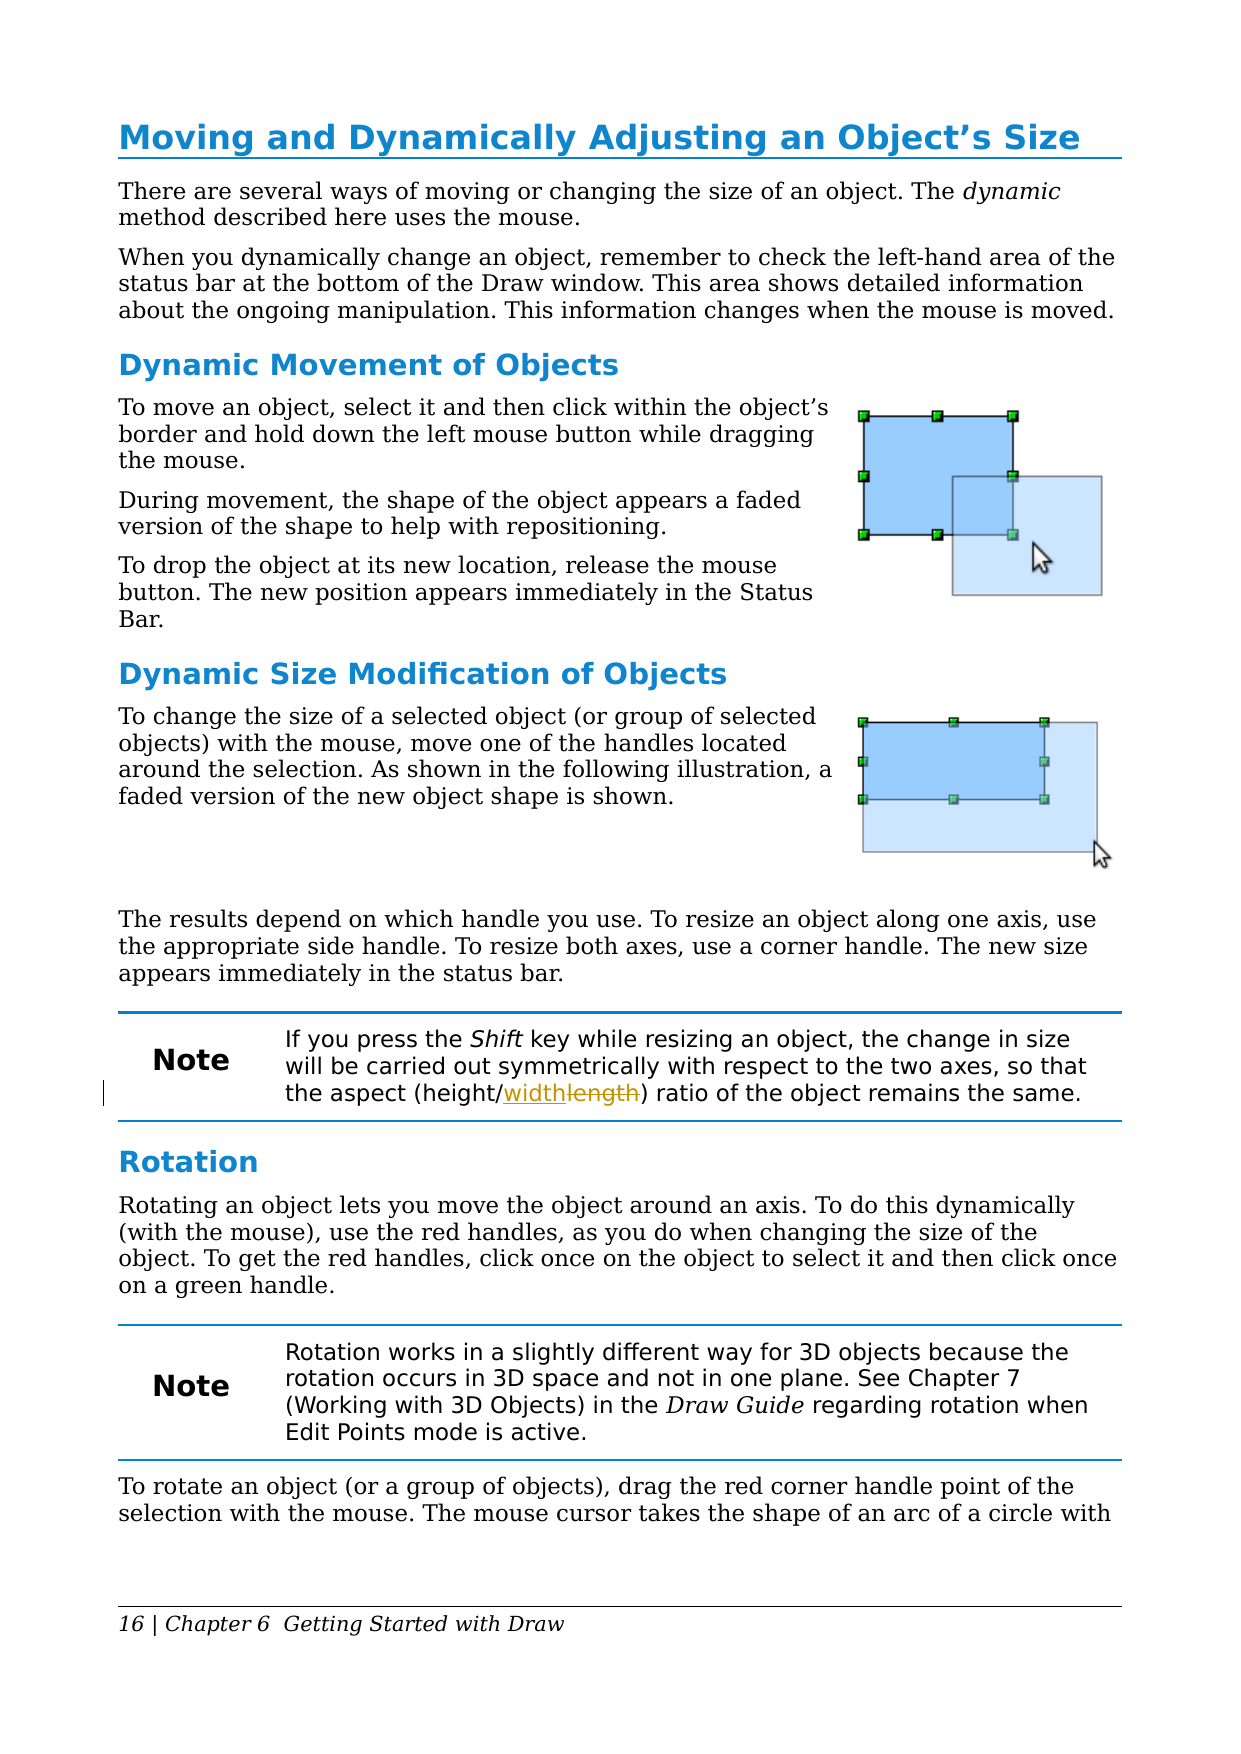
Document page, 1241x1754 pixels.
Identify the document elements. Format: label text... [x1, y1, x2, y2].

text When you dynamically change an object, remember to check the left-hand area of the status bar at the bottom of the Draw window. This area shows detailed information about the ongoing manipulation. This information changes when the mouse is moved. [118, 244, 1122, 324]
table_header [846, 882, 1122, 894]
table_header Note [118, 1014, 263, 1119]
table_header Rotation works in a slightly different way for 3D objects because the rotation occurs in 3D space and not in one plane. See Chapter 7 (Working with 3D Objects) in the Draw Guide regarding rotation when Edit Points mode is active. [264, 1326, 1122, 1459]
text There are several ways of moving or changing the size of an object. The dynamic method described here uses the mouse. [118, 178, 1122, 231]
table_header [834, 394, 1122, 645]
subtitle Rotation [118, 1146, 1122, 1180]
text Rotating an object lets you move the object around an axis. To do this dynamically (with the mouse), use the red handles, as you do when changing the size of the object. To get the red handles, click once on the object to select it and then click once on a green handle. [118, 1192, 1122, 1299]
subtitle Dynamic Size Modification of Objects [118, 657, 1122, 691]
text The results depend on which handle you use. To resize an object along one axis, use the appropriate side handle. To resize both axes, use a corner handle. The new size appears immediately in the status bar. [118, 906, 1122, 986]
table_header To move an object, select it and then click within the object’s border and hold down the left mouse button while dragging the mouse. During movement, the shape of the object appears a faded version of the shape to help with repositioning. To drop the object at its new location, release the mouse button. The new position appears immediately in the Status Bar. [118, 394, 833, 645]
table_header To change the size of a selected object (or group of selected objects) with the mouse, move one of the handles located around the selection. As shown in the following illustration, a faded version of the new object shape is shown. [118, 703, 846, 894]
subtitle Dynamic Movement of Objects [118, 348, 1122, 382]
picture [850, 394, 1123, 613]
table_header If you press the Shift key while resizing an object, the change in size will be carried out symmetrically with respect to the two axes, so that the aspect (height/width) ratio of the object remains the same. [264, 1014, 1122, 1119]
text To rotate an object (or a group of objects), drag the red corner handle point of the selection with the mouse. The mouse cursor takes the shape of an arc of a circle with [118, 1473, 1122, 1527]
picture [846, 703, 1123, 882]
subtitle Moving and Dynamically Adjusting an Object’s Size [118, 118, 1122, 157]
table_header Note [118, 1326, 263, 1459]
